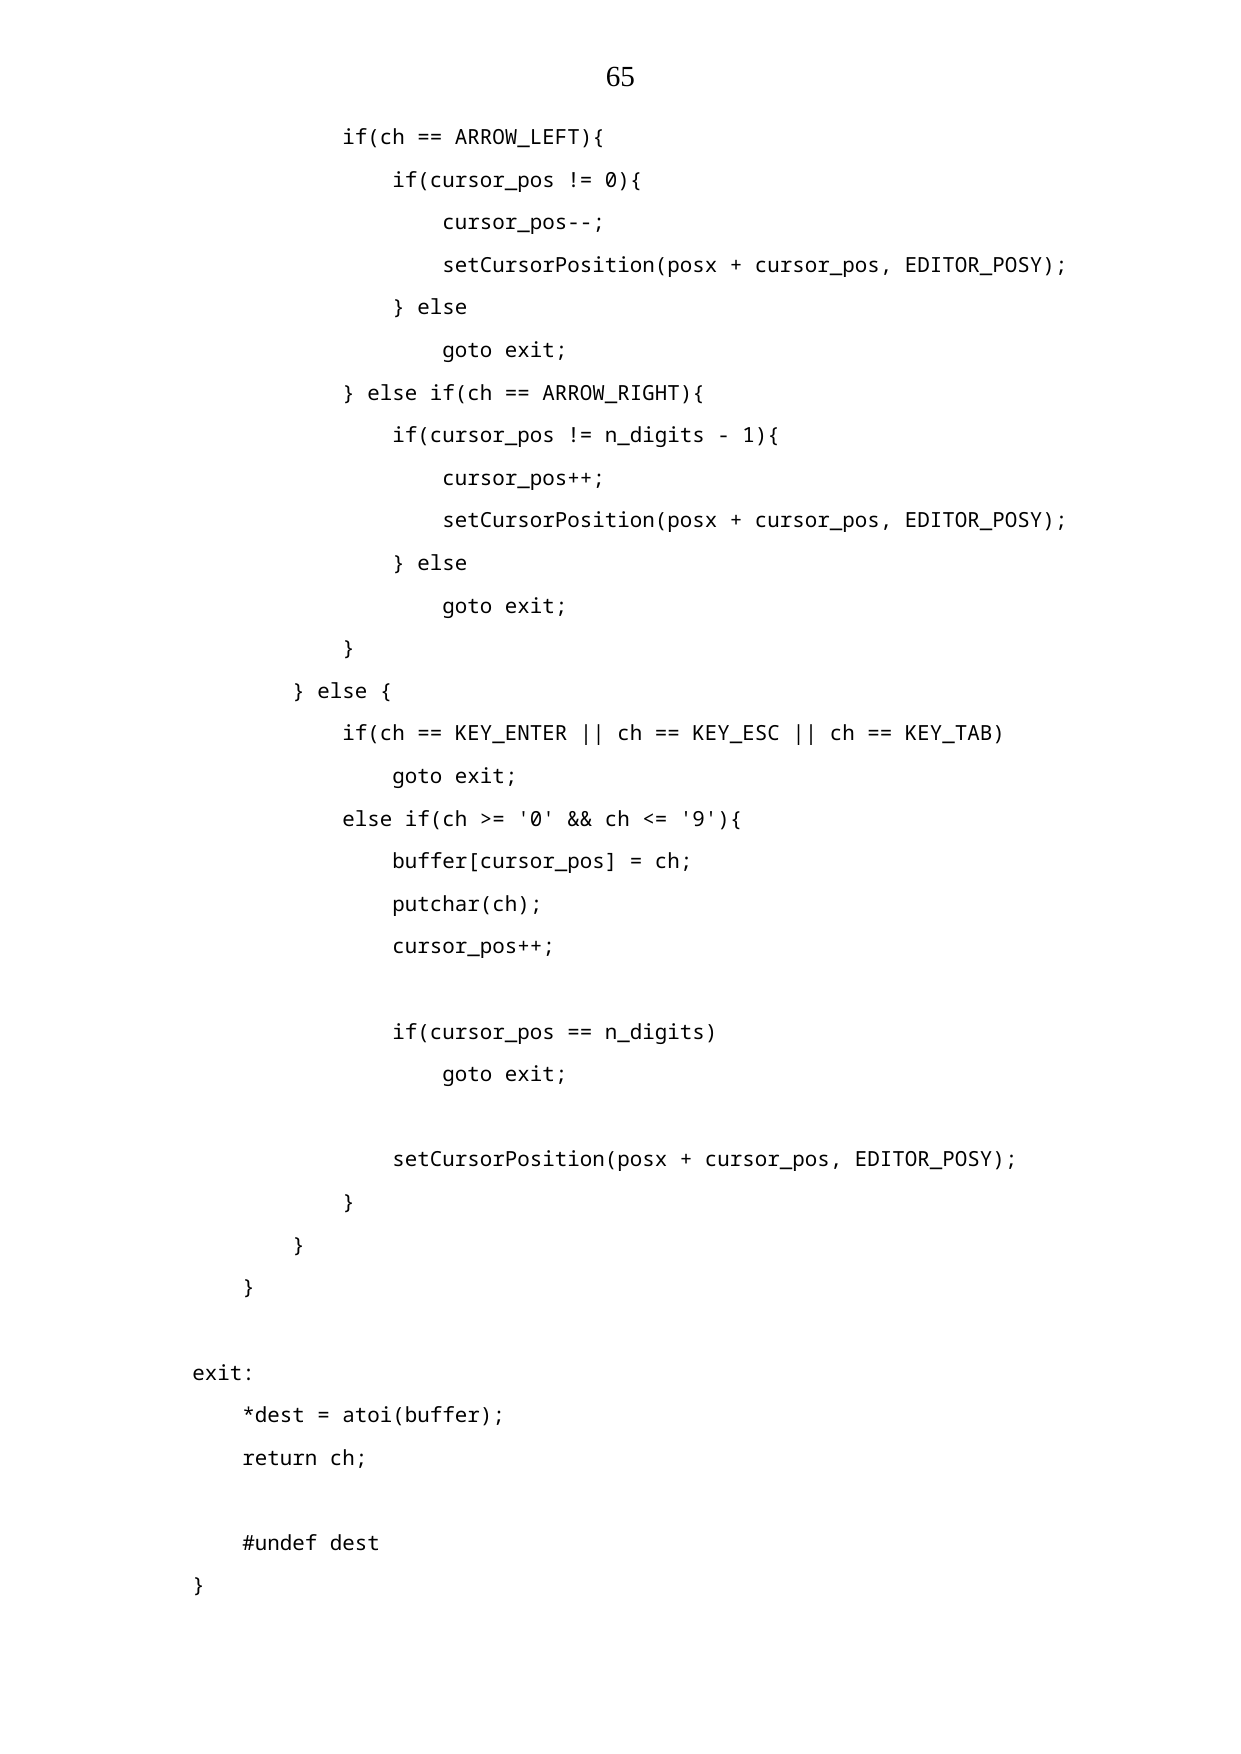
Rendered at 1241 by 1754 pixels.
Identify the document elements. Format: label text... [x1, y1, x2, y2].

text } [118, 1187, 1122, 1216]
text return ch; [118, 1443, 1122, 1471]
text } else [118, 292, 1122, 321]
text *dest = atoi(buffer); [118, 1400, 1122, 1429]
text } [118, 1230, 1122, 1258]
text } else if(ch == ARROW_RIGHT){ [118, 378, 1122, 406]
text cursor_pos++; [118, 932, 1122, 960]
text if(cursor_pos != n_digits - 1){ [118, 420, 1122, 449]
text putchar(ch); [118, 889, 1122, 917]
text cursor_pos++; [118, 463, 1122, 491]
text #undef dest [118, 1528, 1122, 1556]
text goto exit; [118, 1059, 1122, 1088]
text buffer[cursor_pos] = ch; [118, 846, 1122, 875]
text } [118, 1571, 1122, 1599]
text setCursorPosition(posx + cursor_pos, EDITOR_POSY); [118, 250, 1122, 278]
text goto exit; [118, 591, 1122, 619]
text } [118, 1272, 1122, 1301]
text setCursorPosition(posx + cursor_pos, EDITOR_POSY); [118, 506, 1122, 534]
text } else { [118, 676, 1122, 704]
text } else [118, 548, 1122, 577]
text if(cursor_pos == n_digits) [118, 1017, 1122, 1045]
text goto exit; [118, 761, 1122, 789]
text setCursorPosition(posx + cursor_pos, EDITOR_POSY); [118, 1144, 1122, 1173]
text exit: [118, 1358, 1122, 1386]
text goto exit; [118, 335, 1122, 363]
text if(cursor_pos != 0){ [118, 165, 1122, 193]
text cursor_pos--; [118, 207, 1122, 236]
text } [118, 633, 1122, 662]
text else if(ch >= '0' && ch <= '9'){ [118, 804, 1122, 832]
text if(ch == ARROW_LEFT){ [118, 122, 1122, 151]
text if(ch == KEY_ENTER || ch == KEY_ESC || ch == KEY_TAB) [118, 718, 1122, 747]
